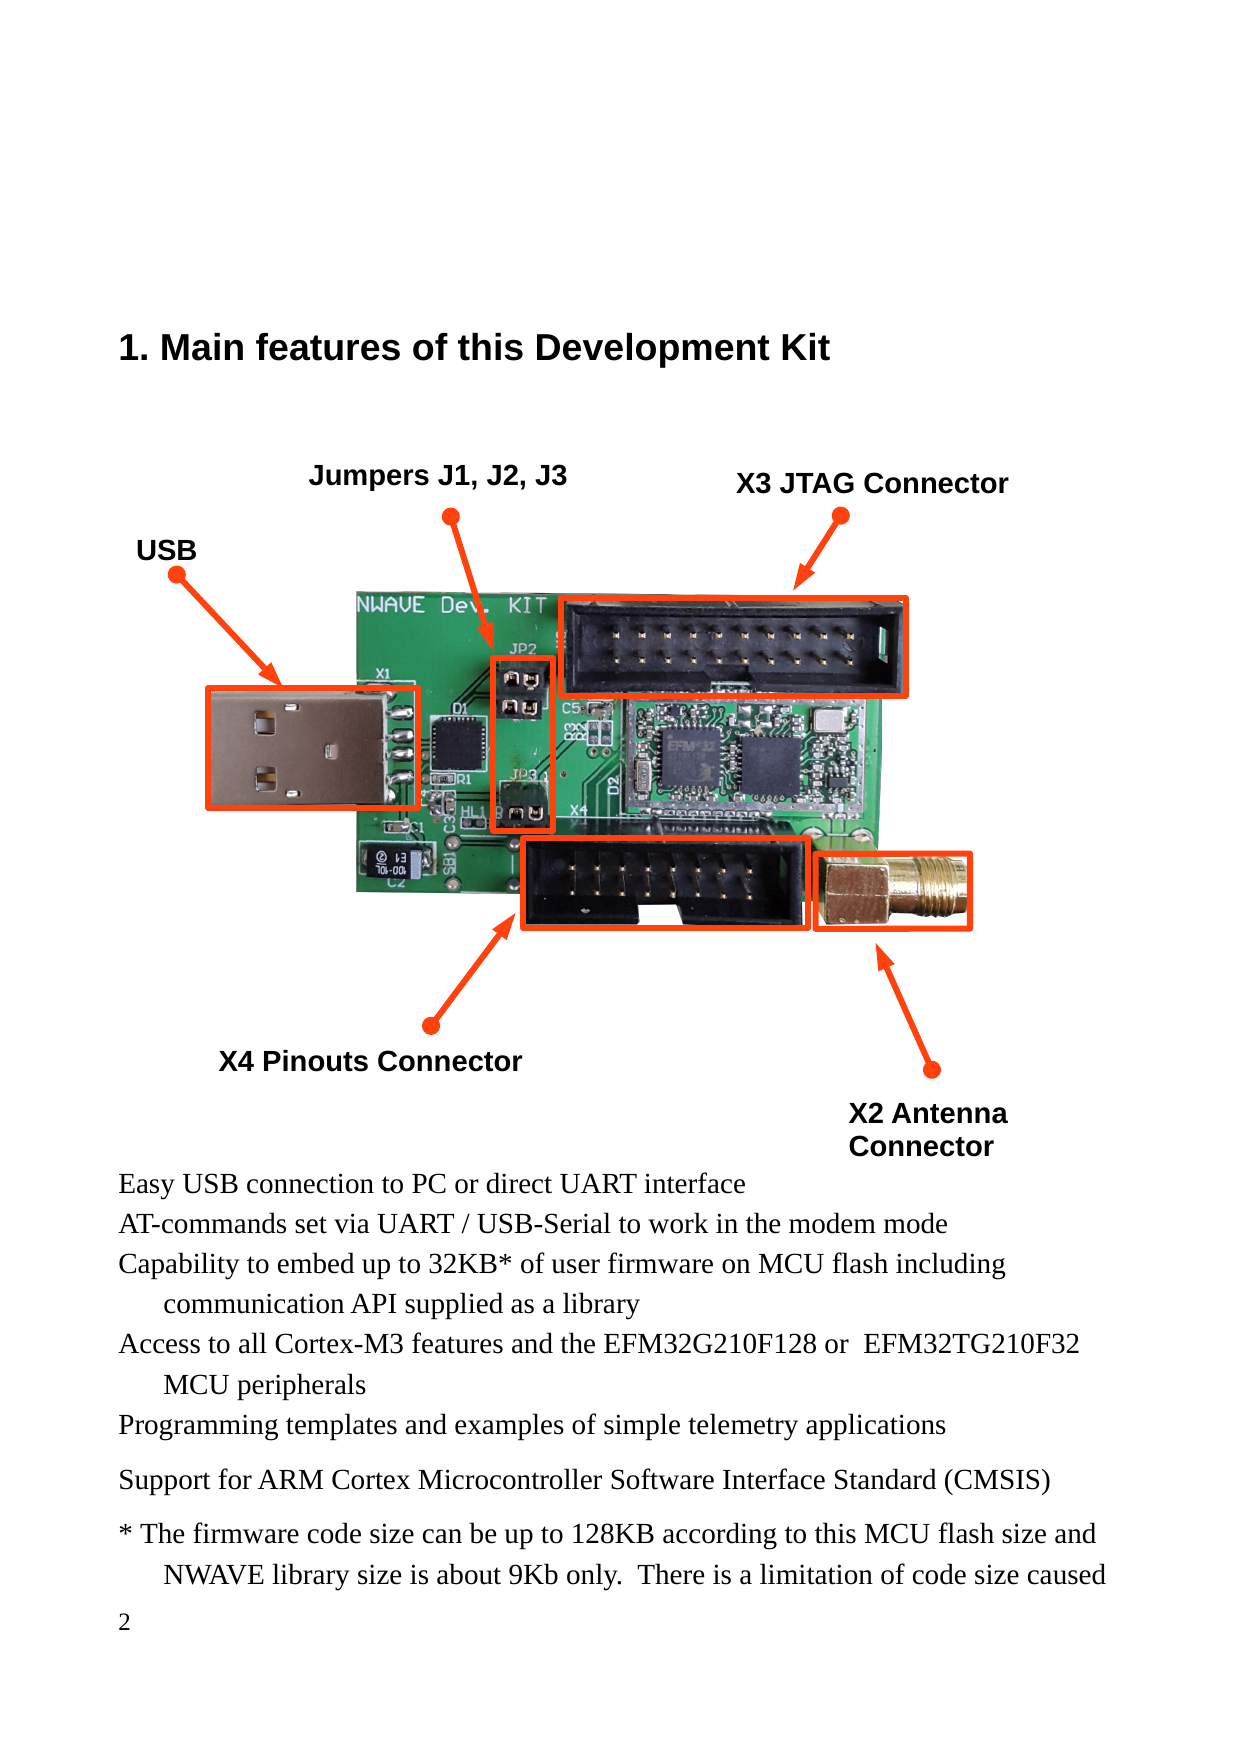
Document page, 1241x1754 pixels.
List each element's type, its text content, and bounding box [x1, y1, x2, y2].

picture [819, 857, 966, 925]
list Capability to embed up to 32KB* of user firmware on MCU flash including communication API supplied as a library [118, 1246, 1122, 1320]
subtitle 1. Main features of this Development Kit [118, 325, 1122, 368]
list Easy USB connection to PC or direct UART interface [118, 1166, 1122, 1199]
list * The firmware code size can be up to 128KB according to this MCU flash size and NWAVE library size is about 9Kb only. There is a limitation of code size caused [118, 1517, 1122, 1590]
picture [208, 591, 969, 928]
picture [208, 614, 275, 685]
list Support for ARM Cortex Microcontroller Software Interface Standard (CMSIS) [118, 1462, 1122, 1495]
list Programming templates and examples of simple telemetry applications [118, 1407, 1122, 1441]
list AT-commands set via UART / USB-Serial to work in the modem mode [118, 1206, 1122, 1239]
picture [526, 841, 805, 925]
picture [211, 691, 415, 805]
list Access to all Cortex-M3 features and the EFM32G210F128 or EFM32TG210F32 MCU peripherals [118, 1327, 1122, 1400]
